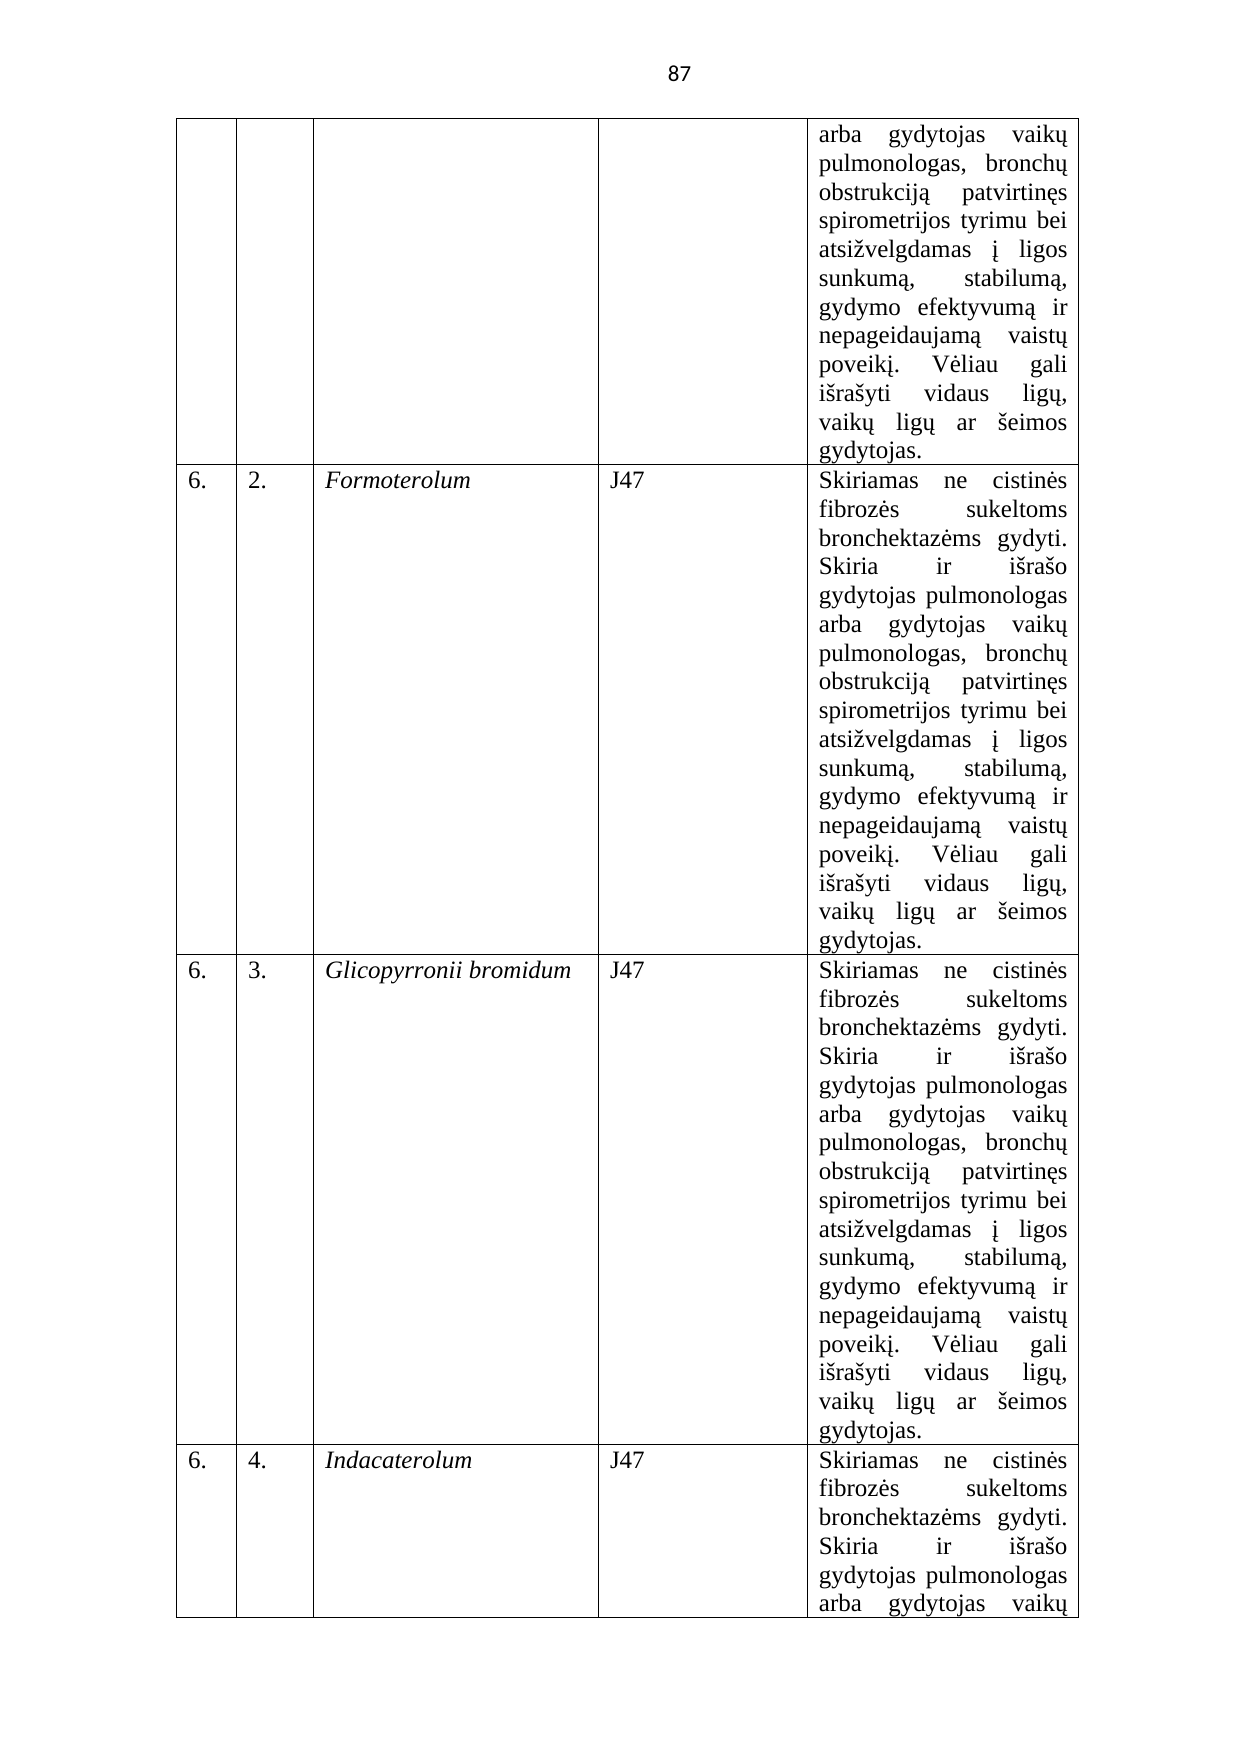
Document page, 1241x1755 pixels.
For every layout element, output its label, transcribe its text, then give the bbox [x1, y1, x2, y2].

table_cell 6. [177, 465, 236, 954]
table_cell [1093, 464, 1099, 954]
table_cell [1079, 954, 1083, 1444]
table_cell [237, 119, 313, 464]
table_cell Skiriamas ne cistinės fibrozės sukeltoms bronchektazėms gydyti. Skiria ir išrašo gydytojas pulmonologas arba gydytojas vaikų pulmonologas, bronchų obstrukciją patvirtinęs spirometrijos tyrimu bei atsižvelgdamas į ligos sunkumą, stabilumą, gydymo efektyvumą ir nepageidaujamą vaistų poveikį. Vėliau gali išrašyti vidaus ligų, vaikų ligų ar šeimos gydytojas. [808, 465, 1078, 954]
table_cell [1109, 118, 1123, 464]
table_cell [1093, 954, 1099, 1444]
table_cell [1109, 1444, 1123, 1617]
table_cell arba gydytojas vaikų pulmonologas, bronchų obstrukciją patvirtinęs spirometrijos tyrimu bei atsižvelgdamas į ligos sunkumą, stabilumą, gydymo efektyvumą ir nepageidaujamą vaistų poveikį. Vėliau gali išrašyti vidaus ligų, vaikų ligų ar šeimos gydytojas. [808, 119, 1078, 464]
table_cell [1099, 1444, 1103, 1617]
table_cell [1103, 1444, 1109, 1617]
table_cell [1099, 954, 1103, 1444]
table_cell [1103, 118, 1109, 464]
table_cell [1084, 464, 1088, 954]
table_cell [1084, 1444, 1088, 1617]
table_cell Formoterolum [314, 465, 598, 954]
table_cell [1079, 464, 1083, 954]
table_cell 4. [237, 1445, 313, 1617]
table_cell J47 [599, 465, 807, 954]
table_cell 6. [177, 955, 236, 1444]
table_cell Skiriamas ne cistinės fibrozės sukeltoms bronchektazėms gydyti. Skiria ir išrašo gydytojas pulmonologas arba gydytojas vaikų [808, 1445, 1078, 1617]
table_cell [1088, 464, 1093, 954]
table_cell [1099, 118, 1103, 464]
table_cell [1079, 1444, 1083, 1617]
table_cell 6. [177, 1445, 236, 1617]
table_cell [1103, 464, 1109, 954]
table_cell Skiriamas ne cistinės fibrozės sukeltoms bronchektazėms gydyti. Skiria ir išrašo gydytojas pulmonologas arba gydytojas vaikų pulmonologas, bronchų obstrukciją patvirtinęs spirometrijos tyrimu bei atsižvelgdamas į ligos sunkumą, stabilumą, gydymo efektyvumą ir nepageidaujamą vaistų poveikį. Vėliau gali išrašyti vidaus ligų, vaikų ligų ar šeimos gydytojas. [808, 955, 1078, 1444]
table_cell [1088, 1444, 1093, 1617]
table_cell 3. [237, 955, 313, 1444]
table_cell [1093, 118, 1099, 464]
table_cell [1084, 118, 1088, 464]
table_cell [1088, 118, 1093, 464]
table_cell [1084, 954, 1088, 1444]
table_cell J47 [599, 1445, 807, 1617]
table_cell [1093, 1444, 1099, 1617]
table_cell Indacaterolum [314, 1445, 598, 1617]
table_cell [1109, 954, 1123, 1444]
table_cell Glicopyrronii bromidum [314, 955, 598, 1444]
table_cell [599, 119, 807, 464]
table_cell J47 [599, 955, 807, 1444]
table_cell [1079, 118, 1083, 464]
table_cell [314, 119, 598, 464]
table_cell [1109, 464, 1123, 954]
table_cell 2. [237, 465, 313, 954]
table_cell [1099, 464, 1103, 954]
table_cell [177, 119, 236, 464]
table_cell [1103, 954, 1109, 1444]
table_cell [1088, 954, 1093, 1444]
